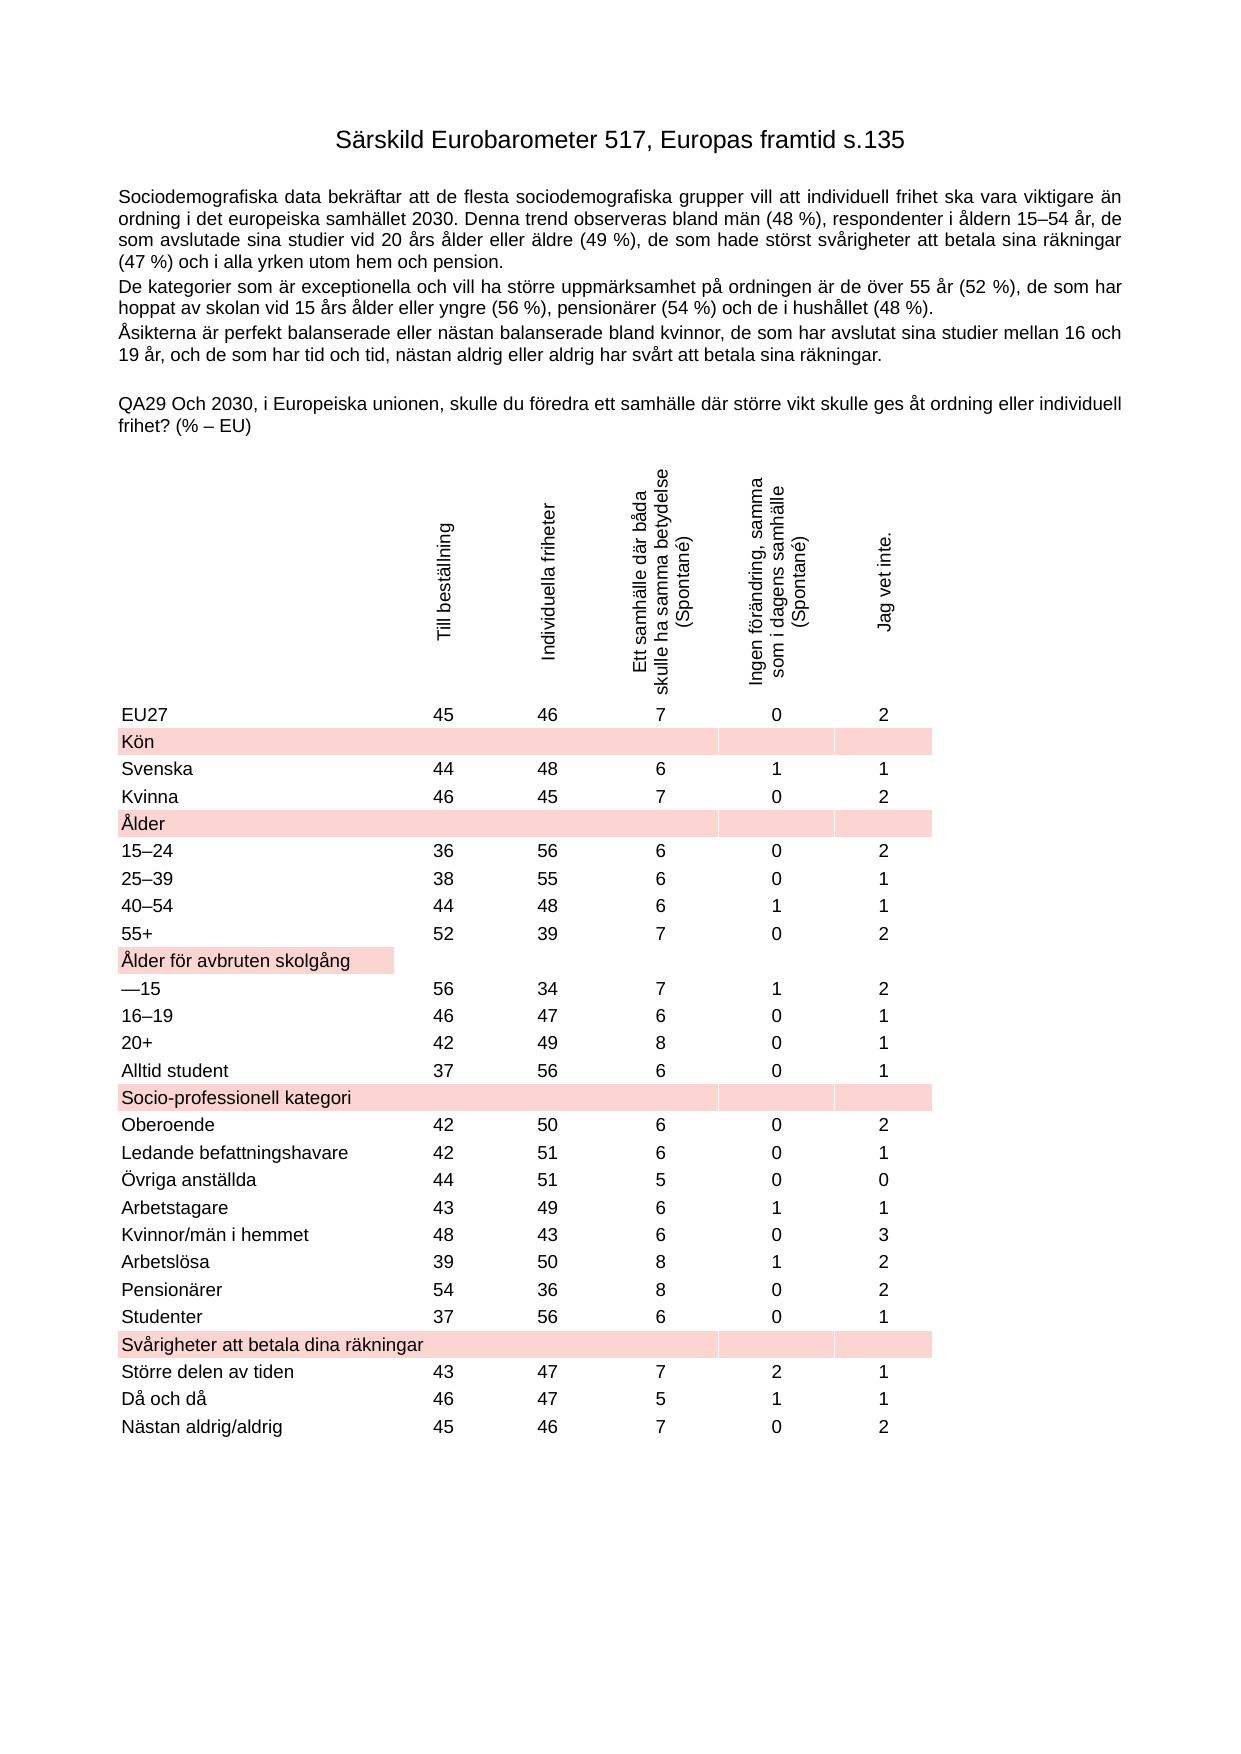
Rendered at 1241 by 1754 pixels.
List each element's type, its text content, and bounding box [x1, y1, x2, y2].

text Sociodemografiska data bekräftar att de flesta sociodemografiska grupper vill att individuell frihet ska vara viktigare än ordning i det europeiska samhället 2030. Denna trend observeras bland män (48 %), respondenter i åldern 15–54 år, de som avslutade sina studier vid 20 års ålder eller äldre (49 %), de som hade störst svårigheter att betala sina räkningar (47 %) och i alla yrken utom hem och pension. [118, 186, 1122, 272]
table_cell 0 [719, 1139, 834, 1166]
table_cell 15–24 [118, 838, 394, 865]
table_cell EU27 [118, 700, 394, 728]
table_cell Nästan aldrig/aldrig [118, 1413, 394, 1440]
table_cell Studenter [118, 1303, 394, 1331]
table_cell 6 [603, 892, 718, 919]
table_cell [492, 728, 603, 755]
table_cell [835, 810, 932, 837]
table_cell Arbetslösa [118, 1248, 394, 1276]
table_cell Svenska [118, 755, 394, 783]
table_cell 1 [835, 1385, 932, 1413]
table_cell 0 [719, 920, 834, 947]
table_cell 36 [492, 1276, 603, 1303]
table_cell 6 [603, 1303, 718, 1331]
table_cell 0 [719, 1276, 834, 1303]
table_cell [835, 1084, 932, 1111]
table_cell Ledande befattningshavare [118, 1139, 394, 1166]
table_cell 1 [835, 865, 932, 892]
table_cell [603, 810, 718, 837]
table_cell [394, 810, 492, 837]
table_cell 1 [835, 1139, 932, 1166]
table_cell Ålder för avbruten skolgång [118, 947, 394, 974]
table_cell Kvinna [118, 783, 394, 810]
table_cell 6 [603, 1221, 718, 1248]
table_cell 0 [719, 1166, 834, 1193]
table_cell 0 [719, 700, 834, 728]
table_cell [492, 1084, 603, 1111]
table_cell 0 [719, 1057, 834, 1084]
table_cell 51 [492, 1166, 603, 1193]
table_cell 54 [394, 1276, 492, 1303]
table_cell 1 [835, 1358, 932, 1385]
table_cell —15 [118, 974, 394, 1002]
table_cell 2 [835, 1111, 932, 1139]
table_cell 37 [394, 1057, 492, 1084]
table_cell 1 [835, 1194, 932, 1221]
table_cell Alltid student [118, 1057, 394, 1084]
table_cell 48 [394, 1221, 492, 1248]
table_cell Kön [118, 728, 394, 755]
table_cell 36 [394, 838, 492, 865]
table_cell 1 [719, 892, 834, 919]
table_cell [603, 728, 718, 755]
table_cell 7 [603, 920, 718, 947]
table_cell 0 [719, 838, 834, 865]
table_cell 0 [719, 1303, 834, 1331]
table_cell 1 [719, 1385, 834, 1413]
table_cell 6 [603, 1139, 718, 1166]
table_cell [603, 1084, 718, 1111]
table_cell 47 [492, 1385, 603, 1413]
table_cell 7 [603, 783, 718, 810]
table_header Jag vet inte. [835, 464, 932, 700]
table_cell 43 [394, 1194, 492, 1221]
text QA29 Och 2030, i Europeiska unionen, skulle du föredra ett samhälle där större vikt skulle ges åt ordning eller individuell frihet? (% – EU) [118, 393, 1122, 436]
table_cell [394, 1084, 492, 1111]
table_cell 1 [719, 755, 834, 783]
table_cell 46 [394, 1002, 492, 1029]
table_header [118, 464, 394, 700]
table_cell 44 [394, 1166, 492, 1193]
table_cell 6 [603, 1057, 718, 1084]
table_cell 8 [603, 1029, 718, 1057]
table_cell 42 [394, 1111, 492, 1139]
table_cell 43 [394, 1358, 492, 1385]
table_cell 56 [394, 974, 492, 1002]
table_cell Kvinnor/män i hemmet [118, 1221, 394, 1248]
table_cell 6 [603, 755, 718, 783]
table_cell 20+ [118, 1029, 394, 1057]
table_cell 6 [603, 1002, 718, 1029]
table_cell 5 [603, 1385, 718, 1413]
table_cell 40–54 [118, 892, 394, 919]
table_cell 34 [492, 974, 603, 1002]
table_cell Arbetstagare [118, 1194, 394, 1221]
table_cell Socio-professionell kategori [118, 1084, 394, 1111]
table_cell Då och då [118, 1385, 394, 1413]
table_cell Pensionärer [118, 1276, 394, 1303]
table_cell 0 [719, 783, 834, 810]
table_cell 52 [394, 920, 492, 947]
table_cell 2 [835, 974, 932, 1002]
table_cell 2 [835, 1413, 932, 1440]
table_cell [719, 810, 834, 837]
table_cell 45 [394, 1413, 492, 1440]
table_cell Övriga anställda [118, 1166, 394, 1193]
table_cell 49 [492, 1029, 603, 1057]
table_cell [835, 728, 932, 755]
table_cell 1 [719, 974, 834, 1002]
table_cell 1 [719, 1194, 834, 1221]
table_header Individuella friheter [492, 464, 603, 700]
table_cell 8 [603, 1248, 718, 1276]
table_cell 1 [835, 892, 932, 919]
table_cell 0 [719, 1002, 834, 1029]
table_cell 51 [492, 1139, 603, 1166]
table_cell 46 [492, 1413, 603, 1440]
table_cell 39 [492, 920, 603, 947]
table_cell 2 [835, 838, 932, 865]
table_cell 1 [835, 1002, 932, 1029]
text De kategorier som är exceptionella och vill ha större uppmärksamhet på ordningen är de över 55 år (52 %), de som har hoppat av skolan vid 15 års ålder eller yngre (56 %), pensionärer (54 %) och de i hushållet (48 %). [118, 276, 1122, 319]
text Åsikterna är perfekt balanserade eller nästan balanserade bland kvinnor, de som har avslutat sina studier mellan 16 och 19 år, och de som har tid och tid, nästan aldrig eller aldrig har svårt att betala sina räkningar. [118, 322, 1122, 365]
table_cell [719, 947, 834, 974]
table_cell 7 [603, 974, 718, 1002]
table_cell 0 [719, 1413, 834, 1440]
table_cell 7 [603, 700, 718, 728]
table_cell 8 [603, 1276, 718, 1303]
table_cell 7 [603, 1358, 718, 1385]
table_cell 50 [492, 1248, 603, 1276]
table_cell 1 [835, 1303, 932, 1331]
table_cell 1 [835, 1029, 932, 1057]
table_cell [492, 810, 603, 837]
table_cell 48 [492, 755, 603, 783]
table_cell 2 [835, 1276, 932, 1303]
table_cell 42 [394, 1139, 492, 1166]
table_header Ett samhälle där båda skulle ha samma betydelse (Spontané) [603, 464, 718, 700]
table_cell 2 [835, 783, 932, 810]
table_cell 55+ [118, 920, 394, 947]
table_cell Ålder [118, 810, 394, 837]
table_cell 3 [835, 1221, 932, 1248]
table_cell 55 [492, 865, 603, 892]
table_cell 0 [719, 1111, 834, 1139]
table_cell 1 [835, 1057, 932, 1084]
table_cell Svårigheter att betala dina räkningar [118, 1331, 492, 1358]
table_cell Oberoende [118, 1111, 394, 1139]
table_cell 0 [719, 1029, 834, 1057]
table_cell 43 [492, 1221, 603, 1248]
table_cell 37 [394, 1303, 492, 1331]
table_cell 56 [492, 1303, 603, 1331]
table_cell 46 [394, 783, 492, 810]
table_cell 44 [394, 755, 492, 783]
table_cell 1 [719, 1248, 834, 1276]
table_cell [603, 1331, 718, 1358]
table_header Till beställning [394, 464, 492, 700]
table_cell 48 [492, 892, 603, 919]
table_cell [719, 728, 834, 755]
table_cell [719, 1084, 834, 1111]
table_cell 5 [603, 1166, 718, 1193]
table_cell 46 [492, 700, 603, 728]
table_cell [394, 947, 492, 974]
table_cell 1 [835, 755, 932, 783]
table_cell 56 [492, 838, 603, 865]
table_cell 0 [719, 865, 834, 892]
table_header Ingen förändring, samma som i dagens samhälle (Spontané) [719, 464, 834, 700]
table_cell 42 [394, 1029, 492, 1057]
table_cell [719, 1331, 834, 1358]
table_cell 47 [492, 1358, 603, 1385]
table_cell 39 [394, 1248, 492, 1276]
table_cell 45 [394, 700, 492, 728]
table_cell 0 [835, 1166, 932, 1193]
table_cell 56 [492, 1057, 603, 1084]
table_cell 45 [492, 783, 603, 810]
table_cell 38 [394, 865, 492, 892]
table_cell 44 [394, 892, 492, 919]
table_cell [492, 1331, 603, 1358]
table_cell [394, 728, 492, 755]
table_cell [603, 947, 718, 974]
table_cell 25–39 [118, 865, 394, 892]
table_cell 2 [835, 700, 932, 728]
table_cell 6 [603, 1194, 718, 1221]
table_cell [835, 1331, 932, 1358]
table_cell [835, 947, 932, 974]
table_cell Större delen av tiden [118, 1358, 394, 1385]
table_cell 2 [719, 1358, 834, 1385]
table_cell 2 [835, 1248, 932, 1276]
table_cell 47 [492, 1002, 603, 1029]
table_cell 2 [835, 920, 932, 947]
table_cell [492, 947, 603, 974]
table_cell 7 [603, 1413, 718, 1440]
table_cell 0 [719, 1221, 834, 1248]
table_cell 50 [492, 1111, 603, 1139]
table_cell 6 [603, 865, 718, 892]
table_cell 16–19 [118, 1002, 394, 1029]
table_cell 46 [394, 1385, 492, 1413]
table_cell 6 [603, 1111, 718, 1139]
table_cell 6 [603, 838, 718, 865]
table_cell 49 [492, 1194, 603, 1221]
